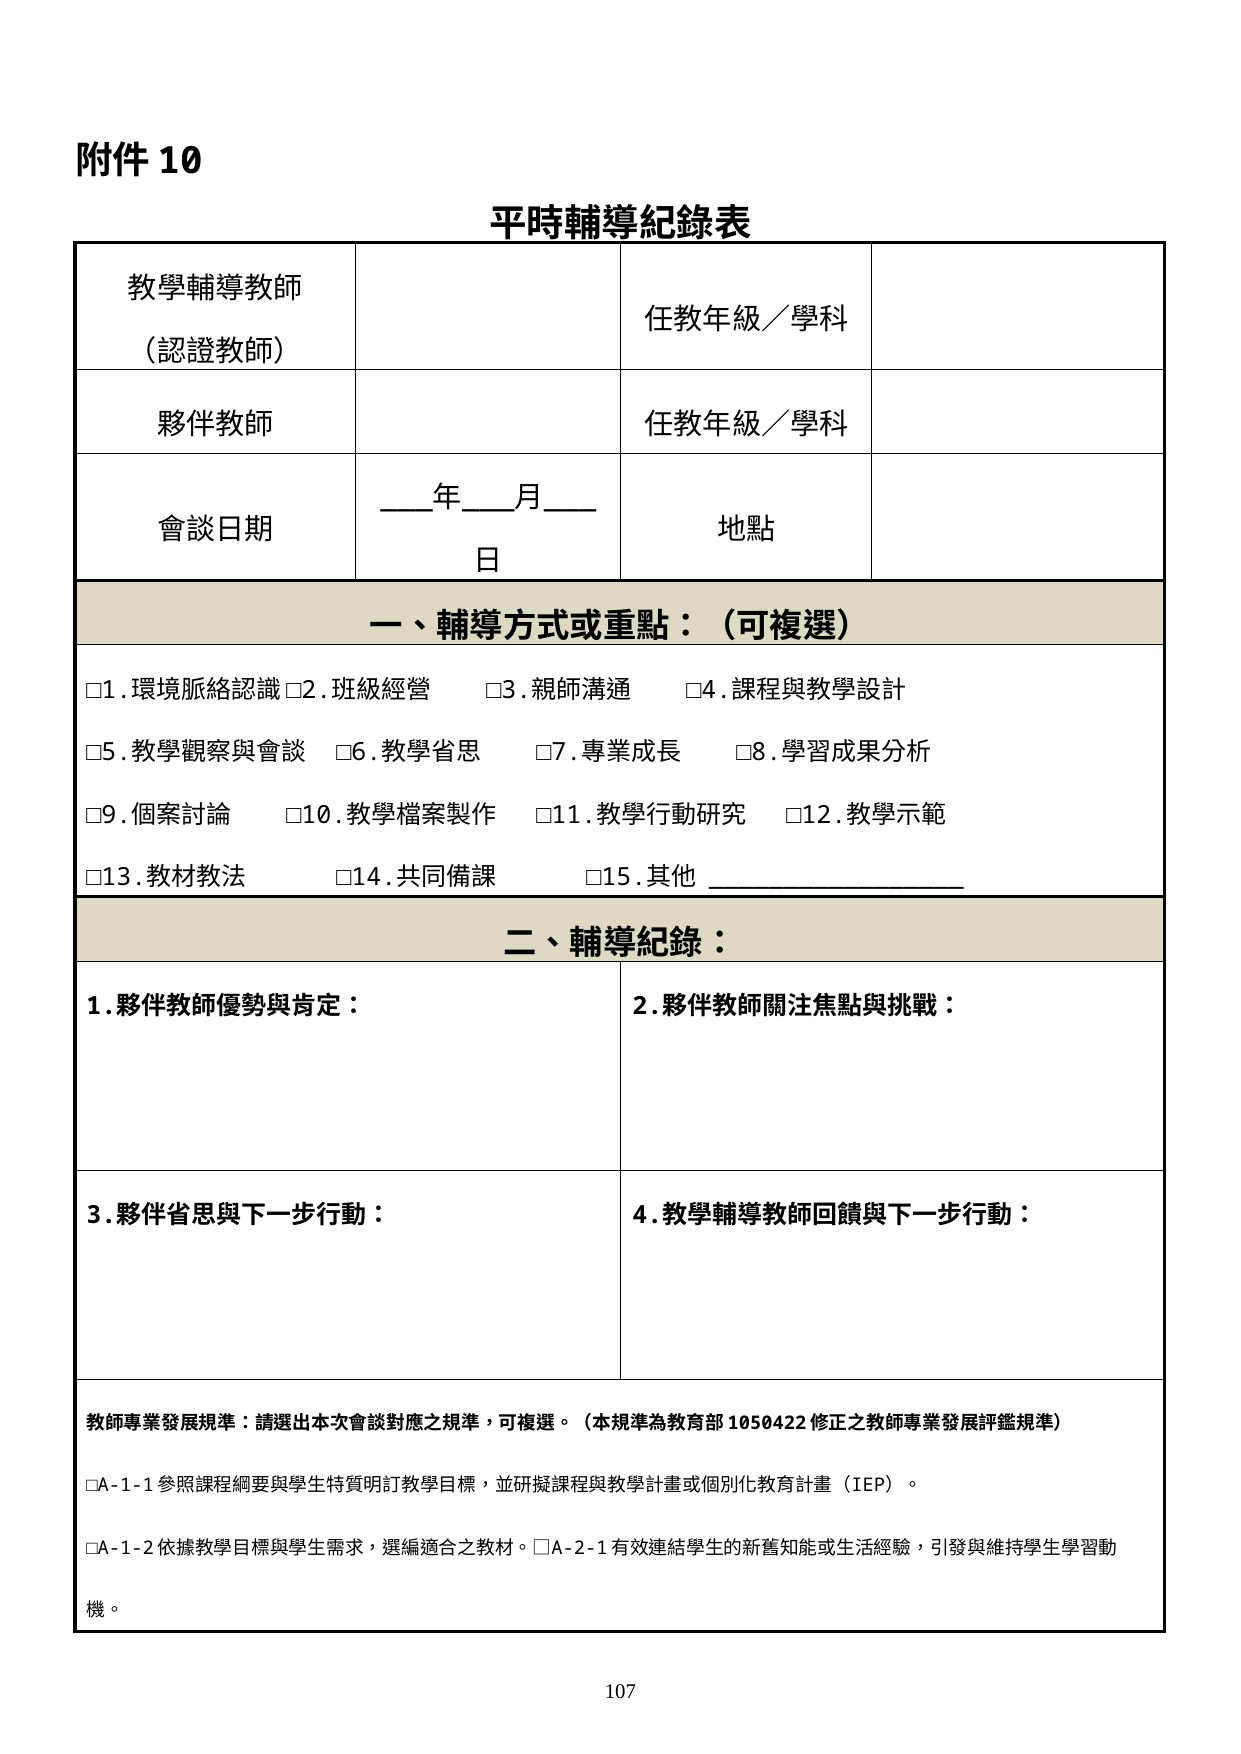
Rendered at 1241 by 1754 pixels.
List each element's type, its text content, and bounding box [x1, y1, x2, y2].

table_header 教學輔導教師 （認證教師） [77, 244, 355, 369]
table_header [356, 244, 620, 369]
table_header 任教年級∕學科 [621, 244, 871, 369]
table_cell 4.教學輔導教師回饋與下一步行動： [621, 1171, 1163, 1378]
table_cell 一、輔導方式或重點：（可複選） [77, 582, 1163, 644]
table_cell 教師專業發展規準：請選出本次會談對應之規準，可複選。（本規準為教育部1050422修正之教師專業發展評鑑規準） □A-1-1參照課程綱要與學生特質明訂教學目標，並研擬課程與教學計畫或個別化教育計畫（IEP）。 □A-1-2依據教學目標與學生需求，選編適合之教材。□A-2-1有效連結學生的新舊知能或生活經驗，引發與維持學生學習動機。 [77, 1380, 1163, 1629]
table_cell 2.夥伴教師關注焦點與挑戰： [621, 962, 1163, 1170]
text 附件10 [75, 116, 1165, 178]
table_cell ___年___月___日 [356, 454, 620, 578]
table_cell 任教年級∕學科 [621, 370, 871, 452]
table_cell 夥伴教師 [77, 370, 355, 452]
table_header [872, 244, 1163, 369]
table_cell □1.環境脈絡認識 □2.班級經營 □3.親師溝通 □4.課程與教學設計 □5.教學觀察與會談 □6.教學省思 □7.專業成長 □8.學習成果分析 □9.個案討論 □10.教學檔案製作 □11.教學行動研究 □12.教學示範 □13.教材教法 □14.共同備課 □15.其他 _________________ [77, 645, 1163, 895]
table_cell [356, 370, 620, 452]
table_cell [872, 370, 1163, 452]
table_cell 會談日期 [77, 454, 355, 578]
text 平時輔導紀錄表 [75, 178, 1165, 241]
table_cell 二、輔導紀錄： [77, 898, 1163, 961]
table_cell 地點 [621, 454, 871, 578]
table_cell 3.夥伴省思與下一步行動： [77, 1171, 620, 1378]
table_cell 1.夥伴教師優勢與肯定： [77, 962, 620, 1170]
table_cell [872, 454, 1163, 578]
